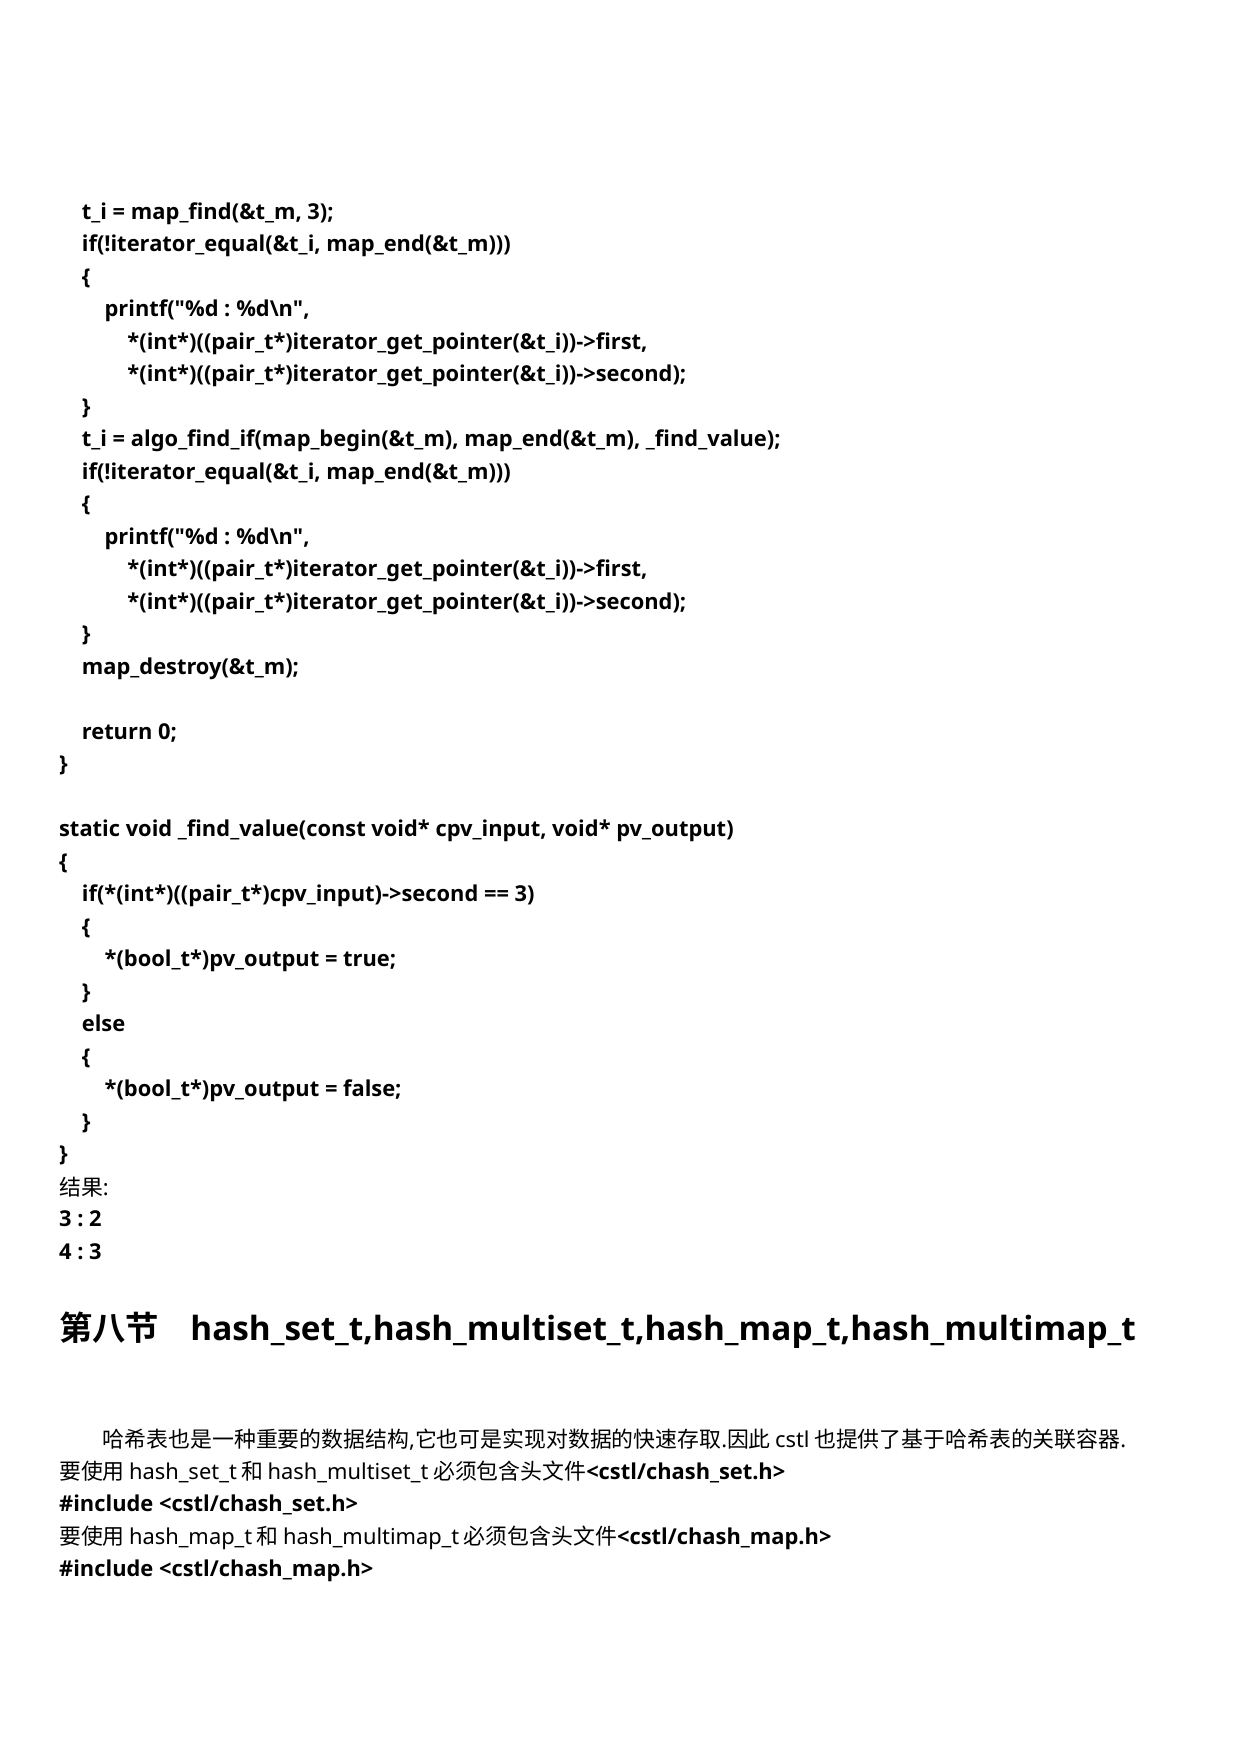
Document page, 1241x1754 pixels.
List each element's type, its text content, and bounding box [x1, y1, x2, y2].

text if(*(int*)((pair_t*)cpv_input)->second == 3) [59, 877, 1181, 909]
text { [59, 259, 1181, 292]
subtitle hash_set_t,hash_multiset_t,hash_map_t,hash_multimap_t [59, 1294, 1181, 1359]
text *(bool_t*)pv_output = true; [59, 942, 1181, 974]
text t_i = algo_find_if(map_begin(&t_m), map_end(&t_m), _find_value); [59, 422, 1181, 454]
text } [59, 389, 1181, 422]
text } [59, 1104, 1181, 1137]
text { [59, 909, 1181, 942]
text } [59, 974, 1181, 1007]
text static void _find_value(const void* cpv_input, void* pv_output) [59, 812, 1181, 844]
text else [59, 1007, 1181, 1039]
text } [59, 617, 1181, 649]
text if(!iterator_equal(&t_i, map_end(&t_m))) [59, 227, 1181, 259]
text map_destroy(&t_m); [59, 649, 1181, 682]
text *(bool_t*)pv_output = false; [59, 1072, 1181, 1104]
text #include <cstl/chash_map.h> [59, 1551, 1181, 1584]
text #include <cstl/chash_set.h> [59, 1486, 1181, 1519]
text *(int*)((pair_t*)iterator_get_pointer(&t_i))->second); [59, 357, 1181, 389]
text *(int*)((pair_t*)iterator_get_pointer(&t_i))->first, [59, 324, 1181, 357]
text t_i = map_find(&t_m, 3); [59, 194, 1181, 227]
text if(!iterator_equal(&t_i, map_end(&t_m))) [59, 454, 1181, 487]
text } [59, 747, 1181, 779]
text 要使用hash_map_t和hash_multimap_t必须包含头文件<cstl/chash_map.h> [59, 1519, 1181, 1551]
text printf("%d : %d\n", [59, 292, 1181, 324]
text *(int*)((pair_t*)iterator_get_pointer(&t_i))->first, [59, 552, 1181, 584]
text { [59, 844, 1181, 877]
text 要使用hash_set_t和hash_multiset_t必须包含头文件<cstl/chash_set.h> [59, 1454, 1181, 1486]
text return 0; [59, 714, 1181, 747]
text printf("%d : %d\n", [59, 519, 1181, 552]
text { [59, 487, 1181, 519]
text 4 : 3 [59, 1234, 1181, 1267]
text { [59, 1039, 1181, 1072]
text 哈希表也是一种重要的数据结构,它也可是实现对数据的快速存取.因此cstl也提供了基于哈希表的关联容器. [59, 1421, 1181, 1454]
text 3 : 2 [59, 1202, 1181, 1234]
text *(int*)((pair_t*)iterator_get_pointer(&t_i))->second); [59, 584, 1181, 617]
text } [59, 1137, 1181, 1169]
text 结果: [59, 1169, 1181, 1202]
